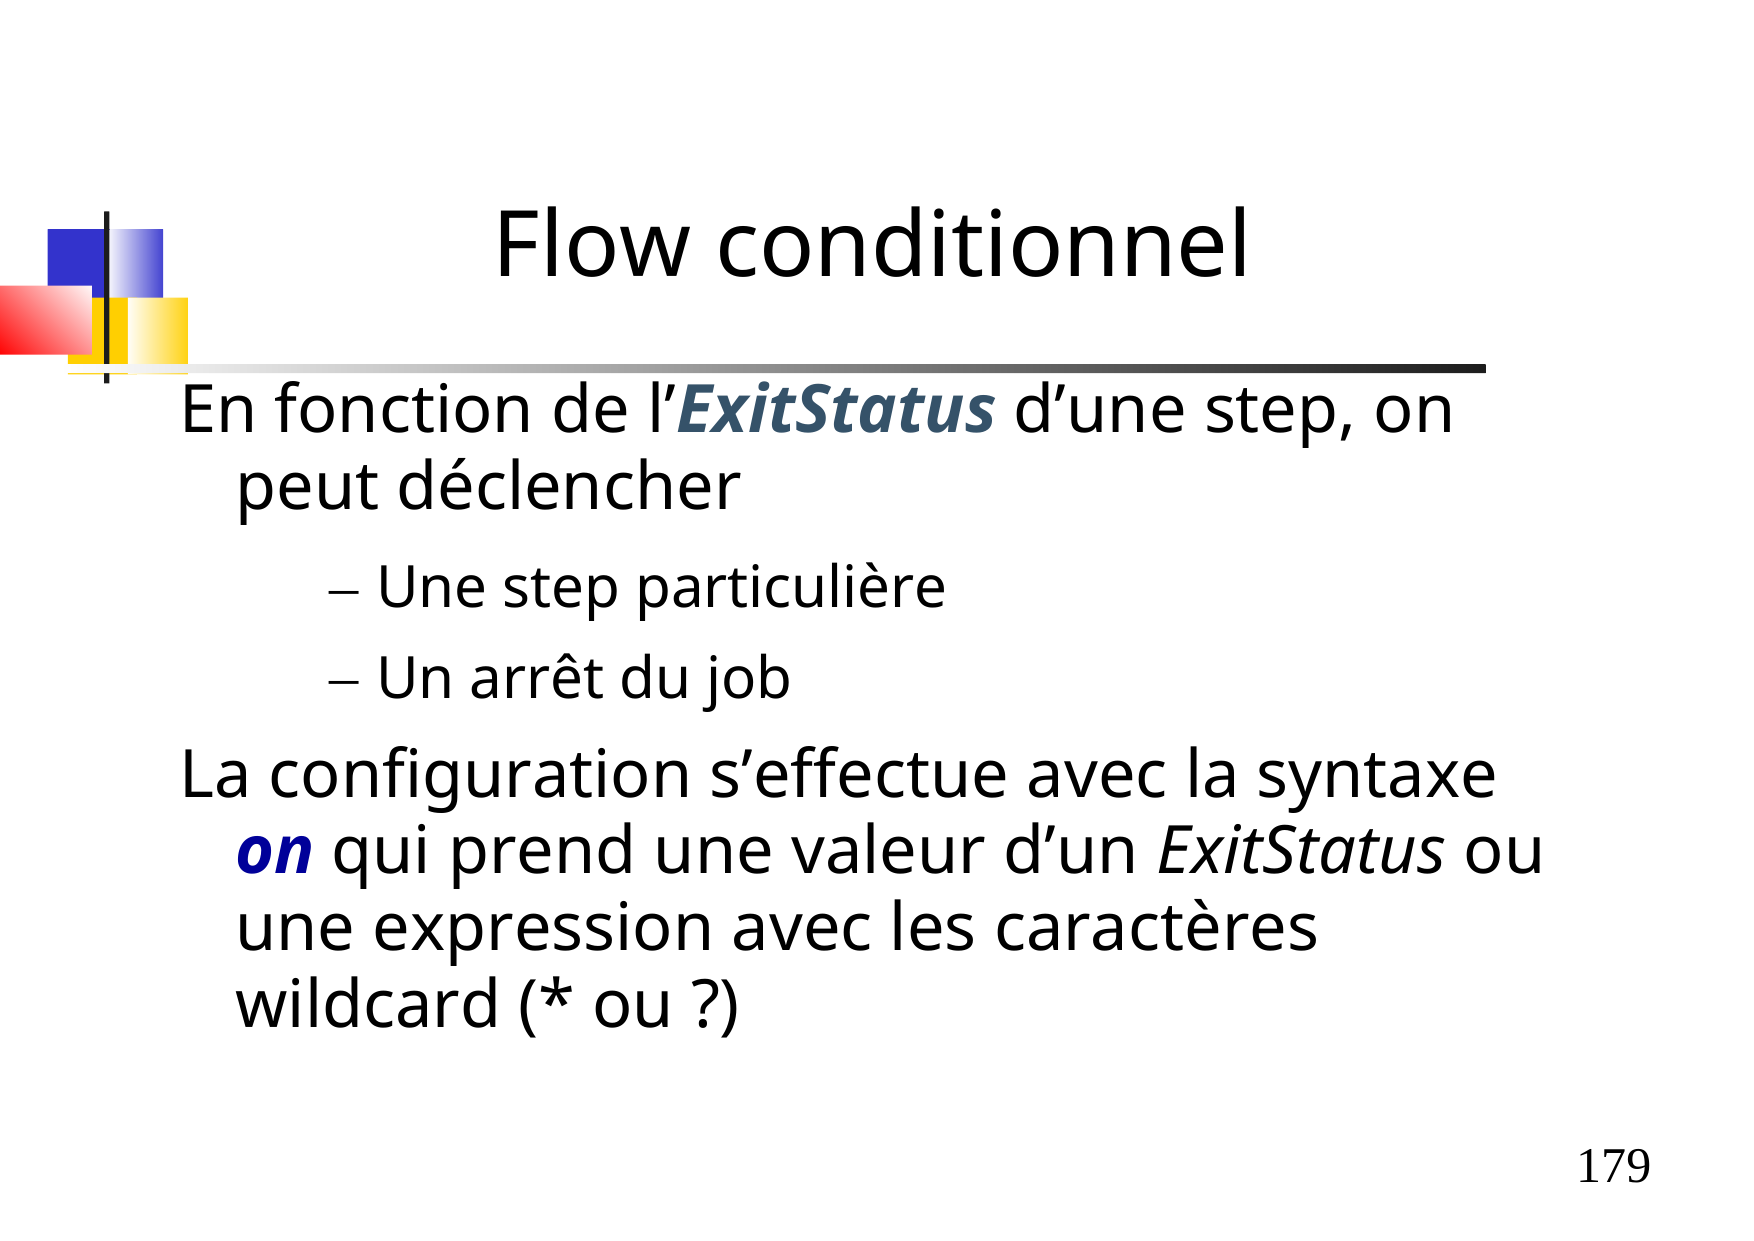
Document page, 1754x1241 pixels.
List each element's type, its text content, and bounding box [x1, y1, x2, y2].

list En fonction de l’ExitStatus d’une step, on peut déclencher Une step particulière Un arrêt du job La configuration s’effectue avec la syntaxe on qui prend une valeur d’un ExitStatus ou une expression avec les caractères wildcard (* ou ?) [179, 371, 1567, 1091]
title Flow conditionnel [179, 139, 1567, 351]
